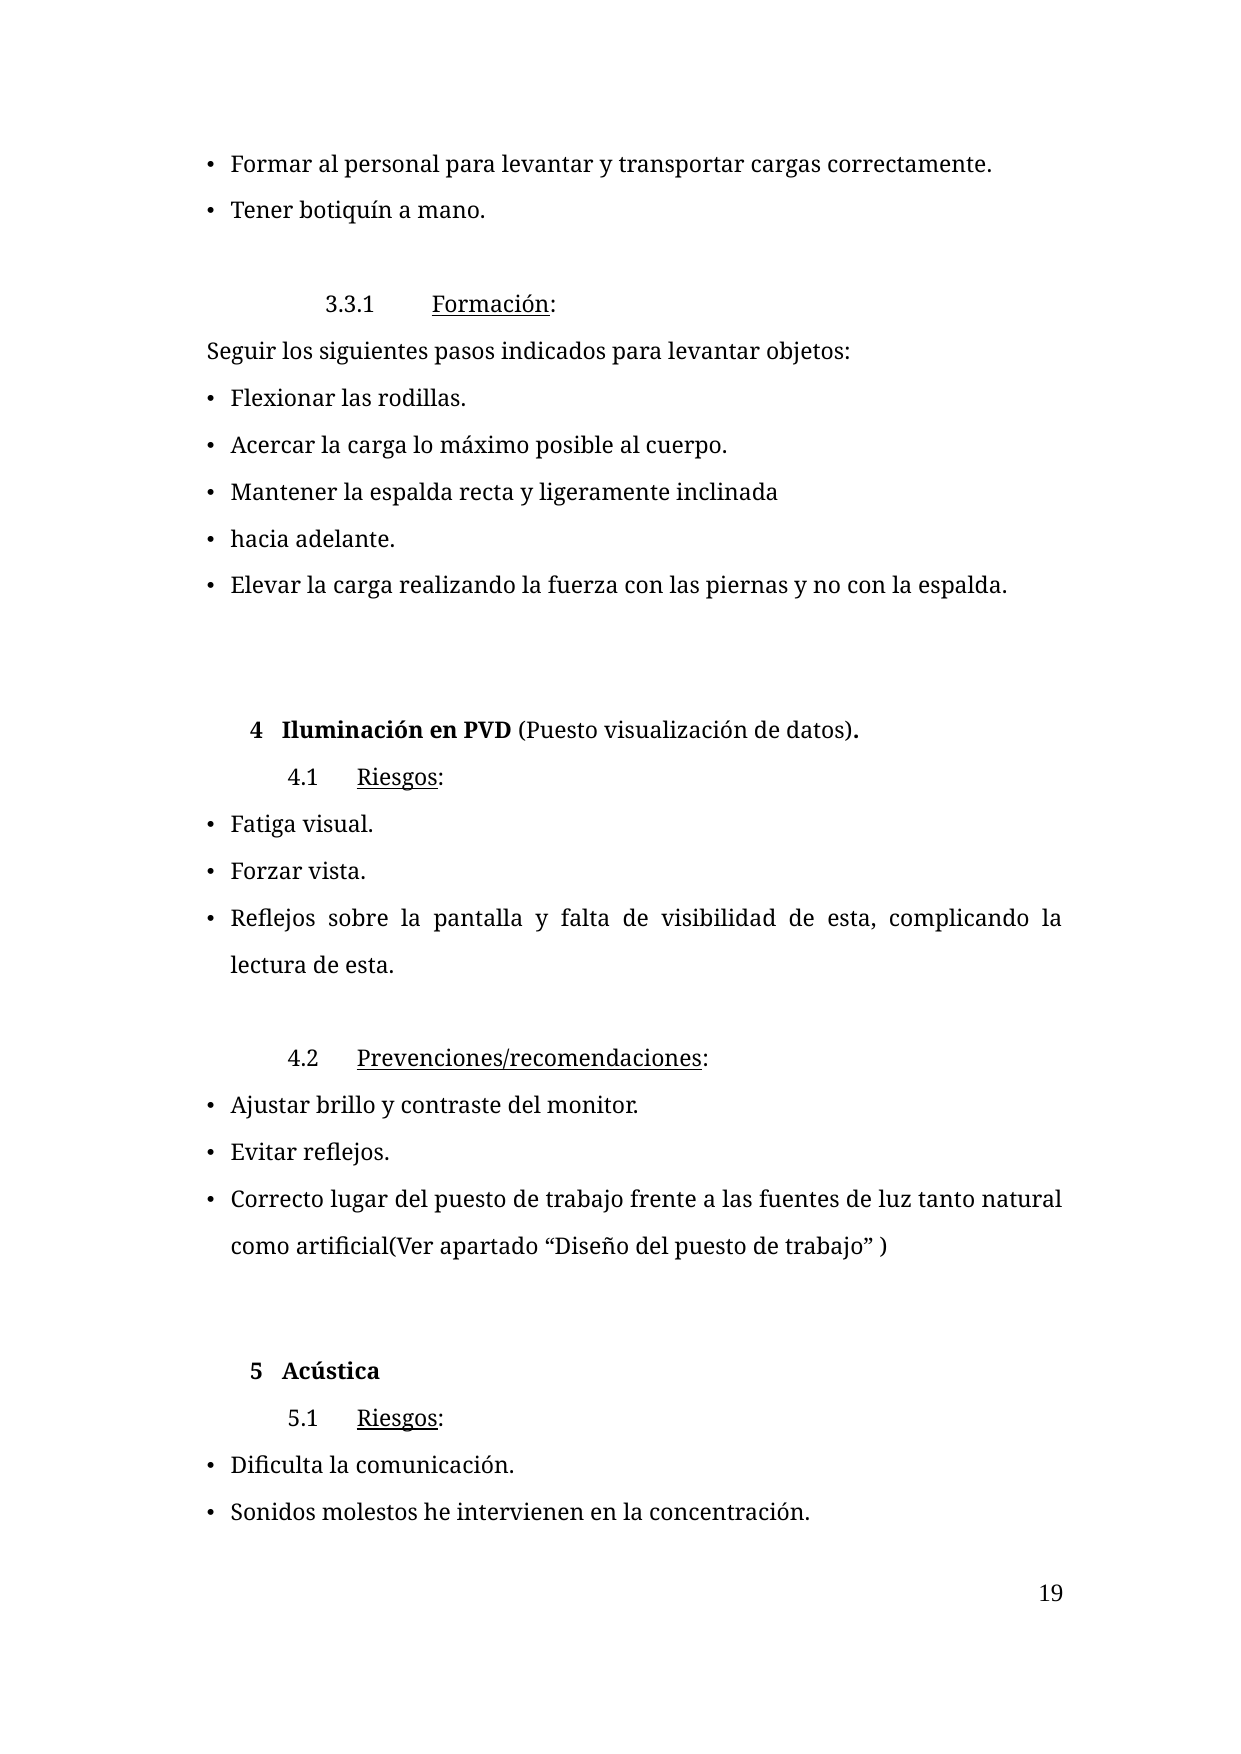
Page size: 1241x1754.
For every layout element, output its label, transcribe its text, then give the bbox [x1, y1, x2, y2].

list Riesgos: [282, 1402, 1063, 1433]
list Riesgos: [282, 761, 1063, 792]
list hacia adelante. [207, 523, 1063, 554]
list Correcto lugar del puesto de trabajo frente a las fuentes de luz tanto natural como artificial(Ver apartado “Diseño del puesto de trabajo” ) [207, 1183, 1063, 1261]
list Formar al personal para levantar y transportar cargas correctamente. [207, 148, 1063, 179]
list Mantener la espalda recta y ligeramente inclinada [207, 476, 1063, 507]
list Elevar la carga realizando la fuerza con las piernas y no con la espalda. [207, 569, 1063, 601]
list Iluminación en PVD (Puesto visualización de datos). [244, 714, 1063, 746]
list Dificulta la comunicación. [207, 1449, 1063, 1480]
list Fatiga visual. [207, 808, 1063, 839]
text Seguir los siguientes pasos indicados para levantar objetos: [207, 335, 1063, 366]
list Acercar la carga lo máximo posible al cuerpo. [207, 429, 1063, 460]
list Reflejos sobre la pantalla y falta de visibilidad de esta, complicando la lectura de esta. [207, 902, 1063, 980]
list Formación: [319, 288, 1063, 319]
list Prevenciones/recomendaciones: [282, 1042, 1063, 1074]
list Evitar reflejos. [207, 1136, 1063, 1167]
list Acústica [244, 1355, 1063, 1386]
list Tener botiquín a mano. [207, 194, 1063, 226]
list Ajustar brillo y contraste del monitor. [207, 1089, 1063, 1121]
list Sonidos molestos he intervienen en la concentración. [207, 1496, 1063, 1527]
list Forzar vista. [207, 855, 1063, 886]
list Flexionar las rodillas. [207, 382, 1063, 413]
